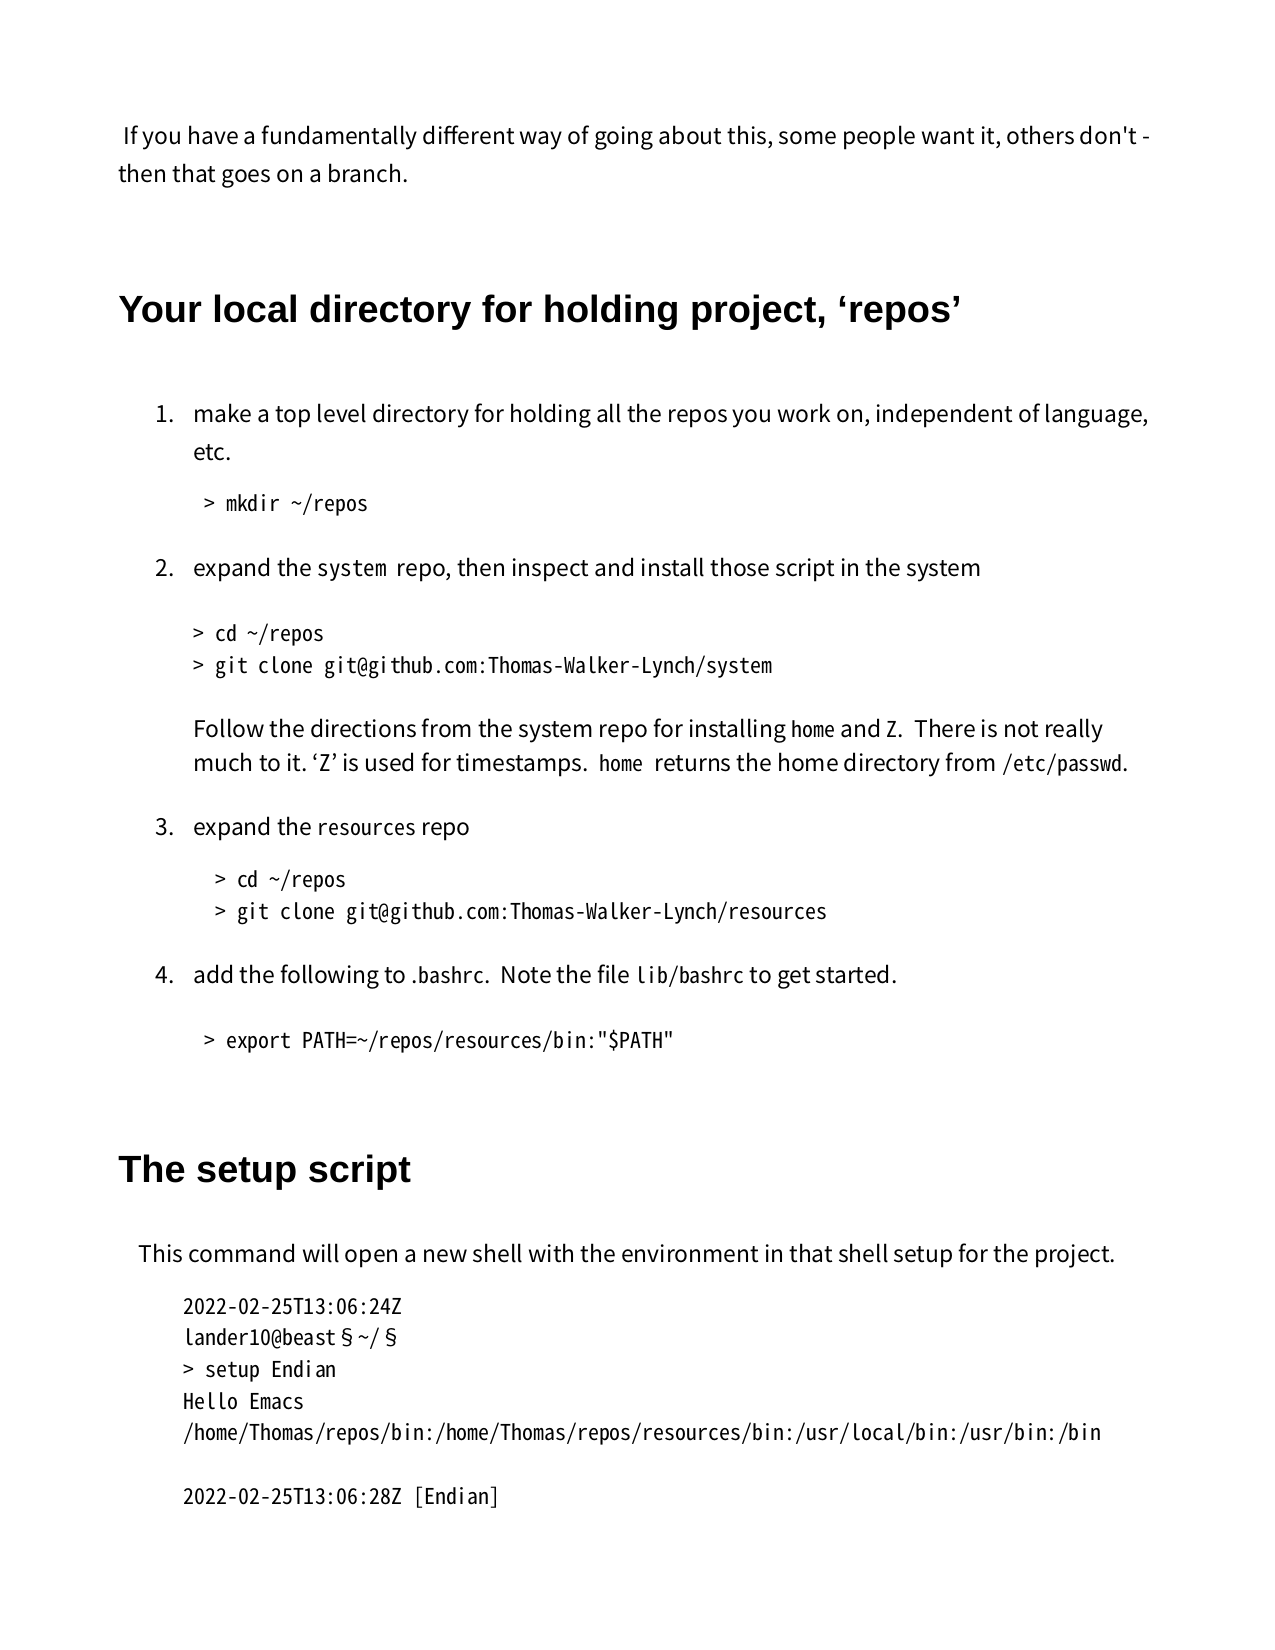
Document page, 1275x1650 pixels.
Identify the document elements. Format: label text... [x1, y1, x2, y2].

list > git clone git@github.com:Thomas-Walker-Lynch/system [156, 648, 1157, 679]
text This command will open a new shell with the environment in that shell setup for the project. [118, 1236, 1157, 1269]
text 2022-02-25T13:06:24Z [118, 1289, 1157, 1320]
list > mkdir ~/repos [156, 486, 1157, 518]
subtitle The setup script [118, 1147, 1157, 1190]
list > cd ~/repos [156, 616, 1157, 648]
list expand the system repo, then inspect and install those script in the system [156, 550, 1157, 583]
text lander10@beast§~/§ [118, 1320, 1157, 1352]
list > cd ~/repos [156, 862, 1157, 894]
list make a top level directory for holding all the repos you work on, independent of language, etc. [156, 396, 1157, 467]
text If you have a fundamentally different way of going about this, some people want it, others don't - then that goes on a branch. [118, 118, 1157, 189]
subtitle Your local directory for holding project, ‘repos’ [118, 287, 1157, 330]
list Follow the directions from the system repo for installing home and Z. There is not really much to it. ‘Z’ is used for timestamps. home returns the home directory from /etc/passwd. [156, 711, 1157, 778]
list > git clone git@github.com:Thomas-Walker-Lynch/resources [156, 894, 1157, 925]
list > export PATH=~/repos/resources/bin:"$PATH" [156, 1023, 1157, 1055]
text /home/Thomas/repos/bin:/home/Thomas/repos/resources/bin:/usr/local/bin:/usr/bin:/bin [118, 1415, 1157, 1447]
list expand the resources repo [156, 809, 1157, 842]
text 2022-02-25T13:06:28Z [Endian] [118, 1479, 1157, 1510]
list add the following to .bashrc. Note the file lib/bashrc to get started. [156, 957, 1157, 990]
text Hello Emacs [118, 1384, 1157, 1415]
text > setup Endian [118, 1352, 1157, 1384]
